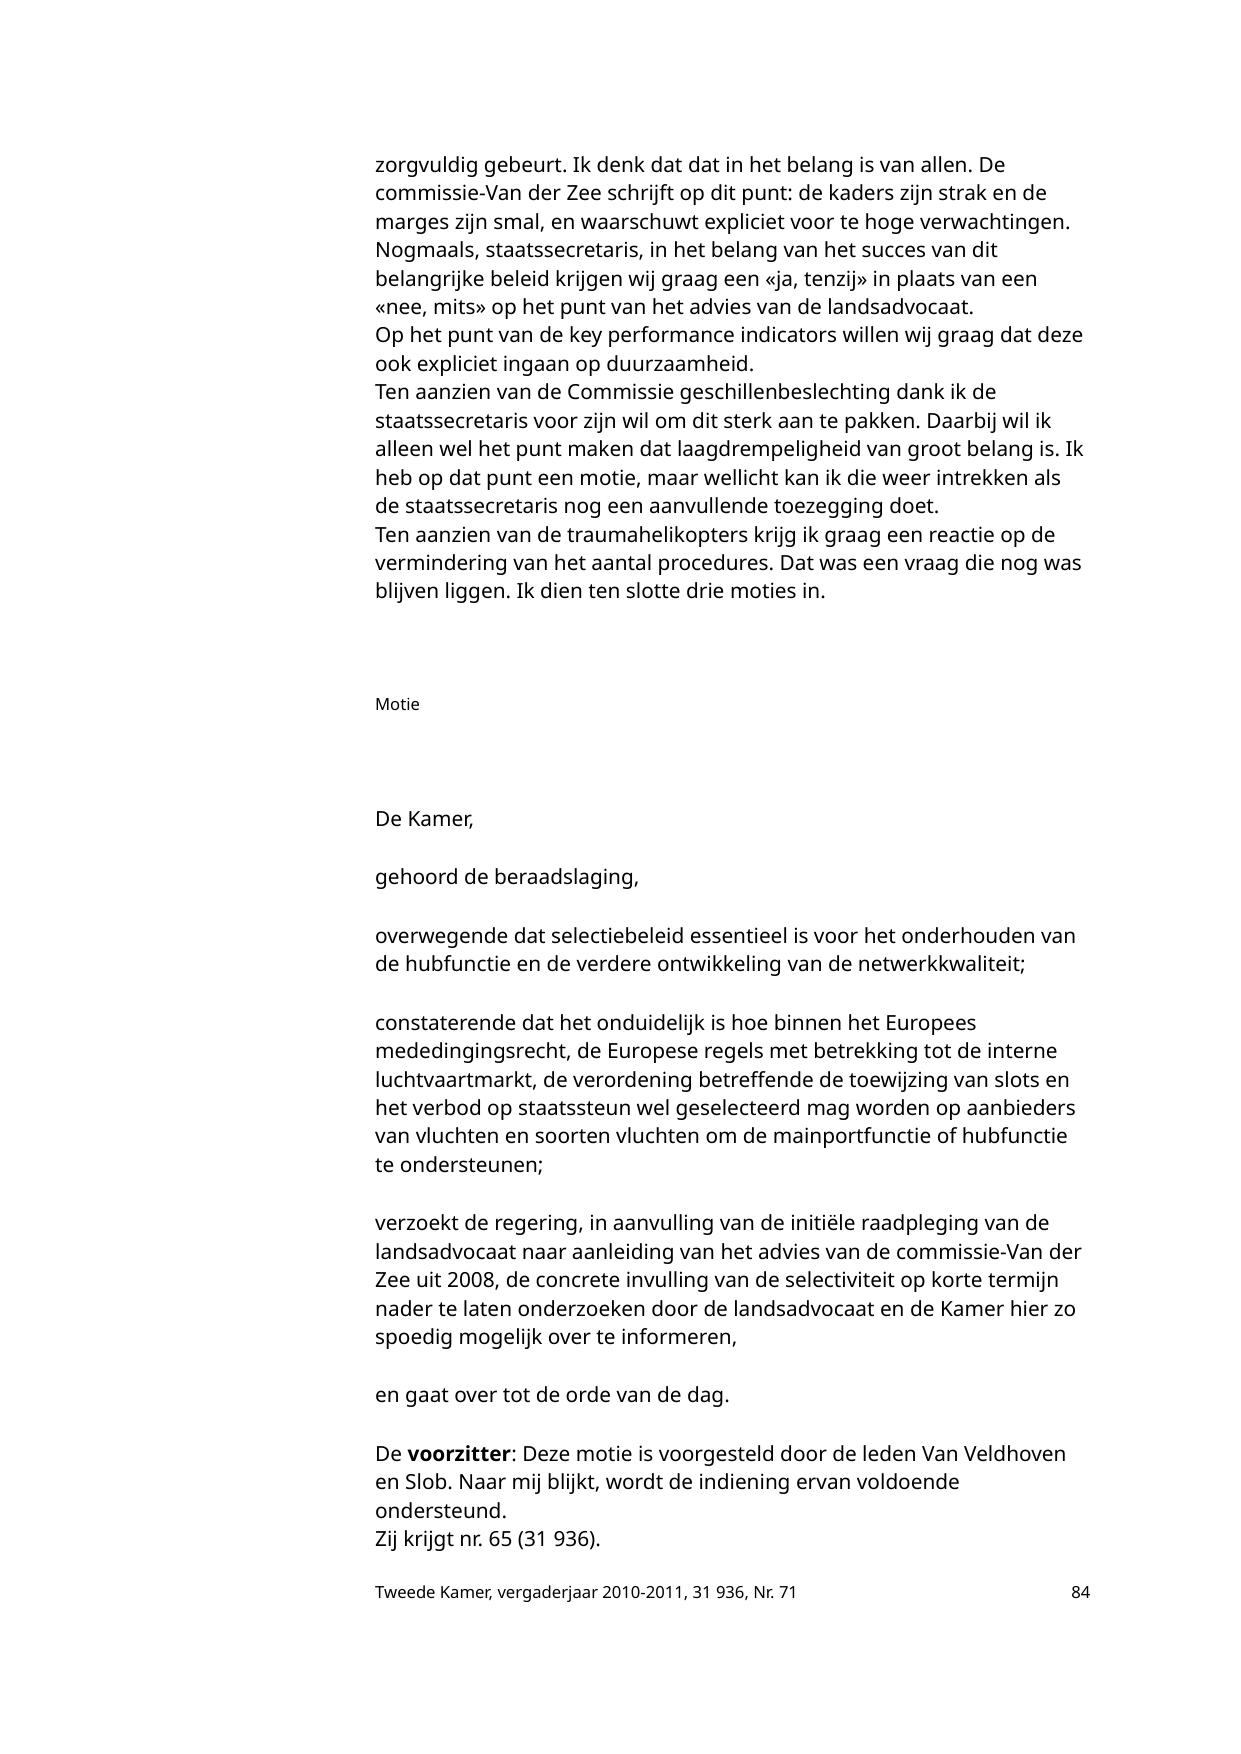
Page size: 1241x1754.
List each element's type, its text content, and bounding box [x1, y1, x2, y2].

text en gaat over tot de orde van de dag. [375, 1381, 1090, 1409]
text constaterende dat het onduidelijk is hoe binnen het Europees mededingingsrecht, de Europese regels met betrekking tot de interne luchtvaartmarkt, de verordening betreffende de toewijzing van slots en het verbod op staatssteun wel geselecteerd mag worden op aanbieders van vluchten en soorten vluchten om de mainportfunctie of hubfunctie te ondersteunen; [375, 1008, 1090, 1178]
text De voorzitter: Deze motie is voorgesteld door de leden Van Veldhoven en Slob. Naar mij blijkt, wordt de indiening ervan voldoende ondersteund. [375, 1439, 1090, 1524]
text zorgvuldig gebeurt. Ik denk dat dat in het belang is van allen. De commissie-Van der Zee schrijft op dit punt: de kaders zijn strak en de marges zijn smal, en waarschuwt expliciet voor te hoge verwachtingen. Nogmaals, staatssecretaris, in het belang van het succes van dit belangrijke beleid krijgen wij graag een «ja, tenzij» in plaats van een «nee, mits» op het punt van het advies van de landsadvocaat. [375, 150, 1090, 321]
text Ten aanzien van de traumahelikopters krijg ik graag een reactie op de vermindering van het aantal procedures. Dat was een vraag die nog was blijven liggen. Ik dien ten slotte drie moties in. [375, 520, 1090, 605]
text De Kamer, [375, 804, 1090, 832]
text gehoord de beraadslaging, [375, 862, 1090, 891]
text Zij krijgt nr. 65 (31 936). [375, 1524, 1090, 1553]
table_header Motie [375, 693, 1090, 746]
text Ten aanzien van de Commissie geschillenbeslechting dank ik de staatssecretaris voor zijn wil om dit sterk aan te pakken. Daarbij wil ik alleen wel het punt maken dat laagdrempeligheid van groot belang is. Ik heb op dat punt een motie, maar wellicht kan ik die weer intrekken als de staatssecretaris nog een aanvullende toezegging doet. [375, 377, 1090, 520]
text Op het punt van de key performance indicators willen wij graag dat deze ook expliciet ingaan op duurzaamheid. [375, 321, 1090, 377]
text overwegende dat selectiebeleid essentieel is voor het onderhouden van de hubfunctie en de verdere ontwikkeling van de netwerkkwaliteit; [375, 921, 1090, 978]
text verzoekt de regering, in aanvulling van de initiële raadpleging van de landsadvocaat naar aanleiding van het advies van de commissie-Van der Zee uit 2008, de concrete invulling van de selectiviteit op korte termijn nader te laten onderzoeken door de landsadvocaat en de Kamer hier zo spoedig mogelijk over te informeren, [375, 1208, 1090, 1351]
